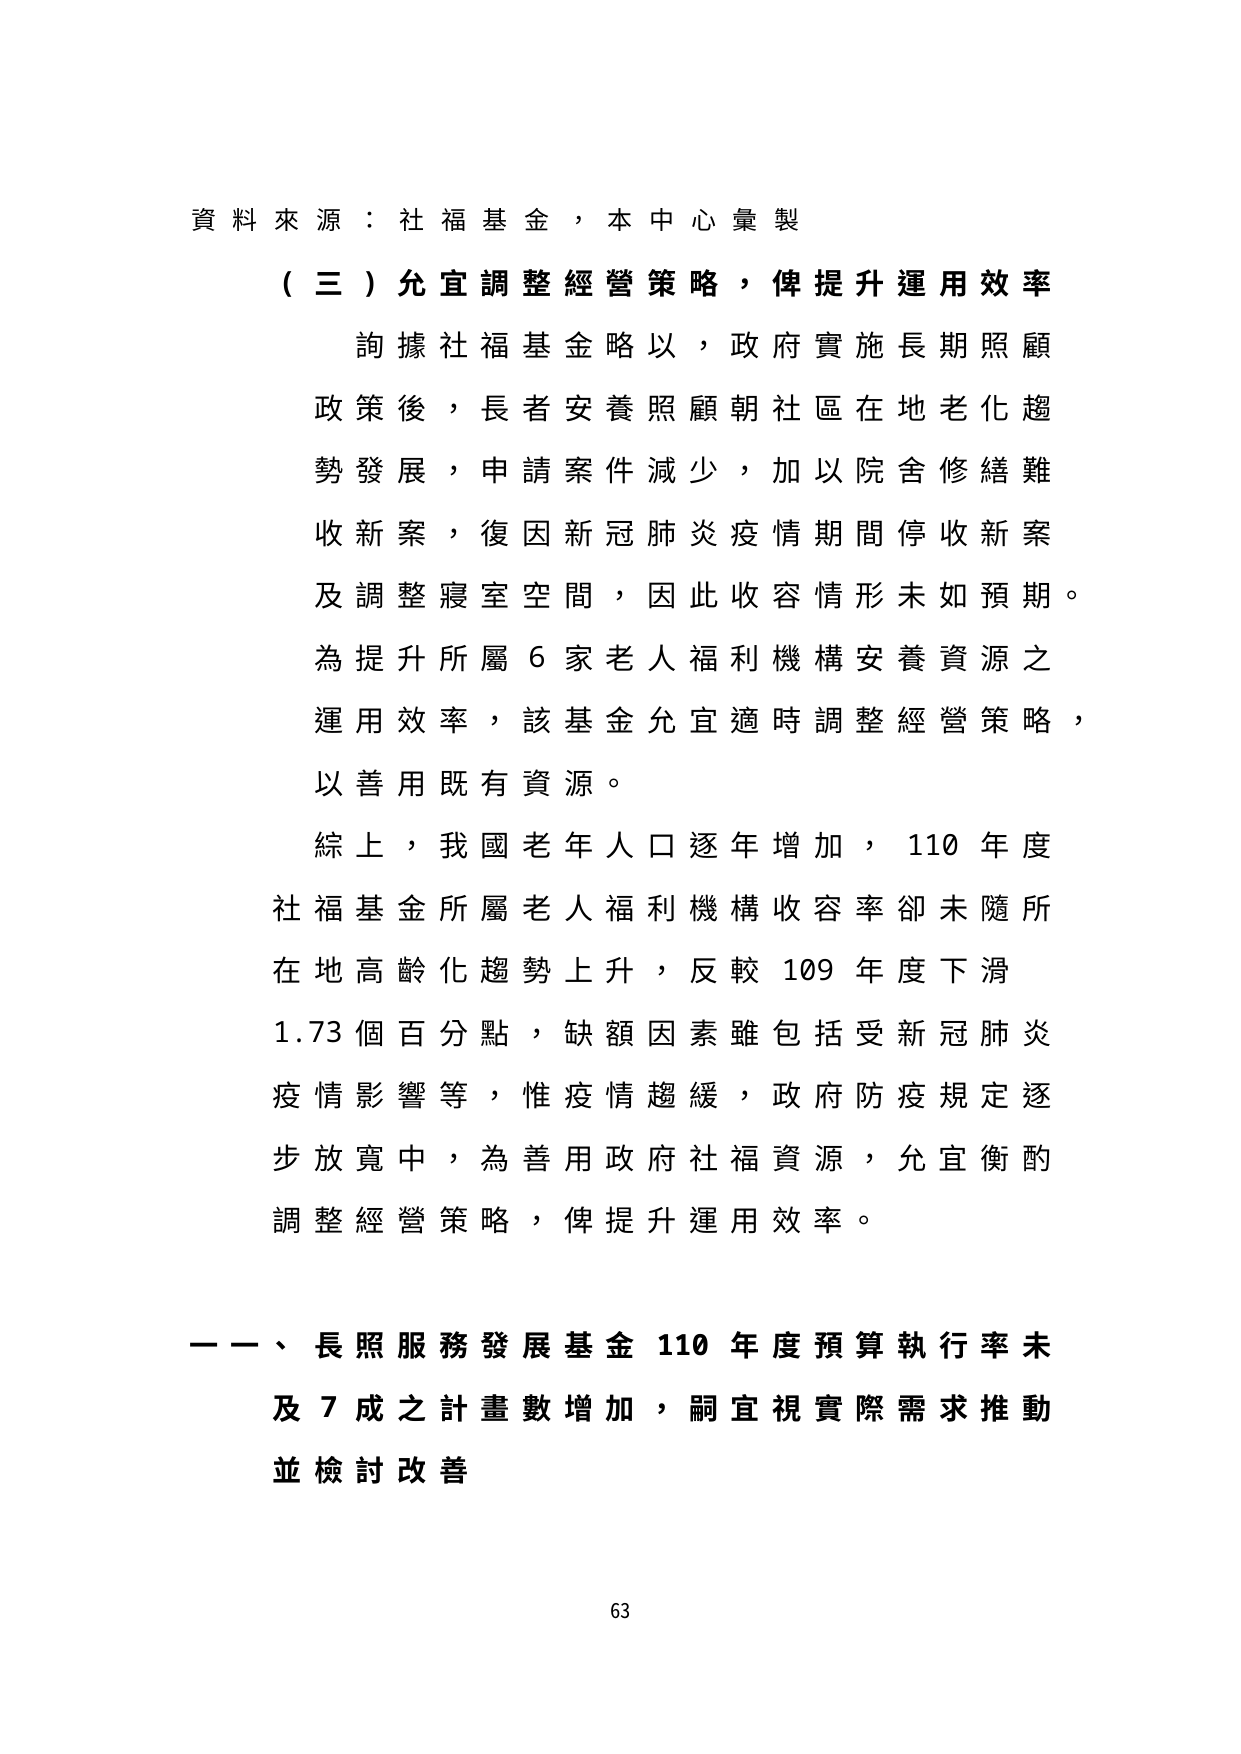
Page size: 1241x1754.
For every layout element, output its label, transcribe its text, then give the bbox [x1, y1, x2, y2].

text 資料來源：社福基金，本中心彙製 [183, 177, 1058, 240]
text (三)允宜調整經營策略，俾提升運用效率 [242, 240, 1058, 302]
text 詢據社福基金略以，政府實施長期照顧政策後，長者安養照顧朝社區在地老化趨勢發展，申請案件減少，加以院舍修繕難收新案，復因新冠肺炎疫情期間停收新案及調整寢室空間，因此收容情形未如預期。為提升所屬6家老人福利機構安養資源之運用效率，該基金允宜適時調整經營策略，以善用既有資源。 [271, 302, 1058, 802]
text 綜上，我國老年人口逐年增加，110年度社福基金所屬老人福利機構收容率卻未隨所在地高齡化趨勢上升，反較109年度下滑1.73個百分點，缺額因素雖包括受新冠肺炎疫情影響等，惟疫情趨緩，政府防疫規定逐步放寬中，為善用政府社福資源，允宜衡酌調整經營策略，俾提升運用效率。 [242, 802, 1058, 1240]
text 一一、長照服務發展基金110年度預算執行率未及7成之計畫數增加，嗣宜視實際需求推動並檢討改善 [183, 1302, 1058, 1490]
